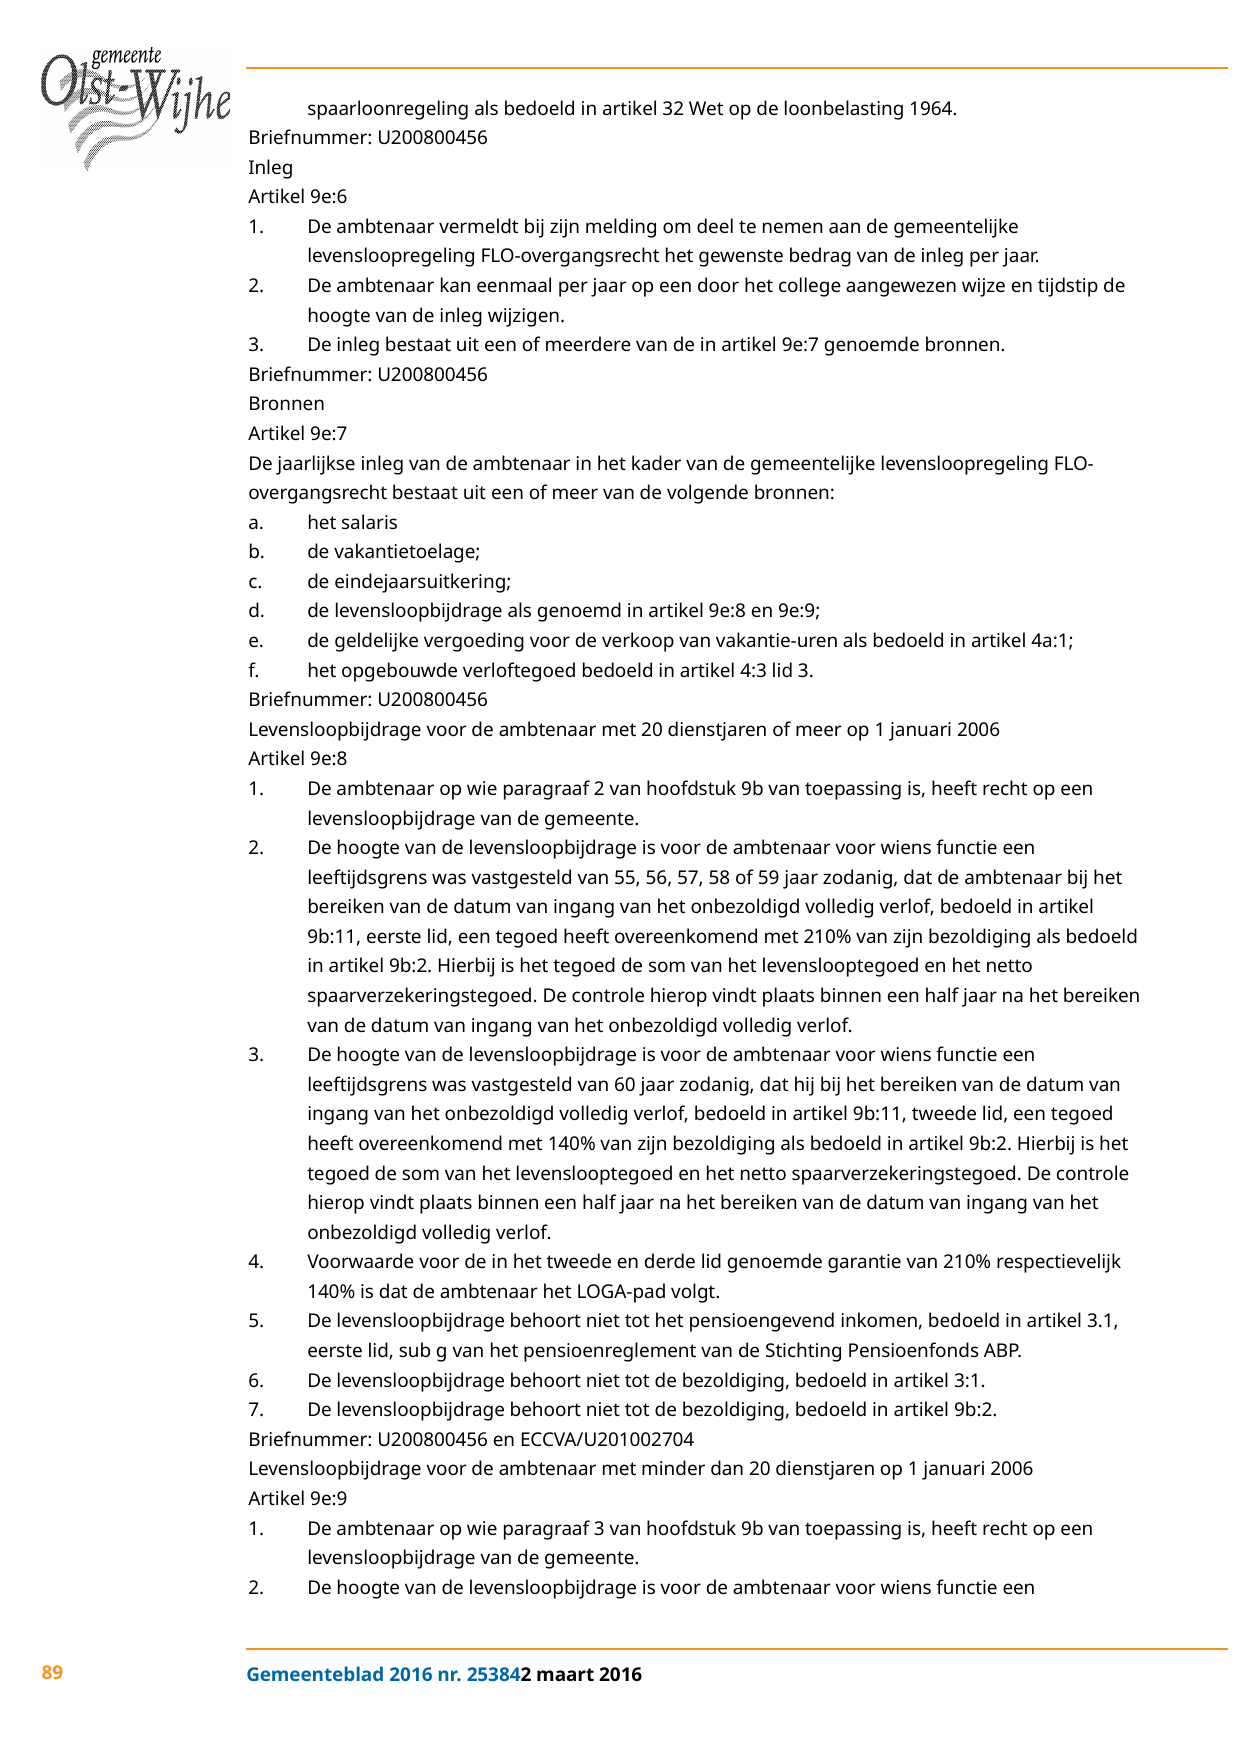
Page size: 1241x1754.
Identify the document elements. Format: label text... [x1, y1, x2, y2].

text Artikel 9e:8 [248, 746, 1152, 771]
text Briefnummer: U200800456 [248, 361, 1152, 387]
list de eindejaarsuitkering; [248, 568, 1152, 594]
text Briefnummer: U200800456 [248, 686, 1152, 712]
text De jaarlijkse inleg van de ambtenaar in het kader van de gemeentelijke levensloopregeling FLO-overgangsrecht bestaat uit een of meer van de volgende bronnen: [248, 450, 1152, 505]
list De ambtenaar kan eenmaal per jaar op een door het college aangewezen wijze en tijdstip de hoogte van de inleg wijzigen. [248, 272, 1152, 328]
list De levensloopbijdrage behoort niet tot het pensioengevend inkomen, bedoeld in artikel 3.1, eerste lid, sub g van het pensioenreglement van de Stichting Pensioenfonds ABP. [248, 1308, 1152, 1363]
list de geldelijke vergoeding voor de verkoop van vakantie-uren als bedoeld in artikel 4a:1; [248, 627, 1152, 653]
text Levensloopbijdrage voor de ambtenaar met minder dan 20 dienstjaren op 1 januari 2006 [248, 1456, 1152, 1481]
list De ambtenaar op wie paragraaf 3 van hoofdstuk 9b van toepassing is, heeft recht op een levensloopbijdrage van de gemeente. [248, 1515, 1152, 1570]
list De levensloopbijdrage behoort niet tot de bezoldiging, bedoeld in artikel 3:1. [248, 1367, 1152, 1393]
text Artikel 9e:6 [248, 183, 1152, 209]
list het opgebouwde verloftegoed bedoeld in artikel 4:3 lid 3. [248, 657, 1152, 683]
list De ambtenaar vermeldt bij zijn melding om deel te nemen aan de gemeentelijke levensloopregeling FLO-overgangsrecht het gewenste bedrag van de inleg per jaar. [248, 213, 1152, 268]
text Levensloopbijdrage voor de ambtenaar met 20 dienstjaren of meer op 1 januari 2006 [248, 716, 1152, 742]
text Briefnummer: U200800456 en ECCVA/U201002704 [248, 1426, 1152, 1452]
list het salaris [248, 509, 1152, 535]
text Artikel 9e:7 [248, 420, 1152, 446]
picture [41, 47, 231, 172]
list de levensloopbijdrage als genoemd in artikel 9e:8 en 9e:9; [248, 598, 1152, 623]
list De inleg bestaat uit een of meerdere van de in artikel 9e:7 genoemde bronnen. [248, 331, 1152, 357]
list De levensloopbijdrage behoort niet tot de bezoldiging, bedoeld in artikel 9b:2. [248, 1396, 1152, 1422]
list spaarloonregeling als bedoeld in artikel 32 Wet op de loonbelasting 1964. [248, 95, 1152, 121]
text Artikel 9e:9 [248, 1485, 1152, 1511]
text Briefnummer: U200800456 [248, 124, 1152, 150]
list de vakantietoelage; [248, 538, 1152, 564]
list Voorwaarde voor de in het tweede en derde lid genoemde garantie van 210% respectievelijk 140% is dat de ambtenaar het LOGA-pad volgt. [248, 1248, 1152, 1304]
text Bronnen [248, 391, 1152, 416]
list De hoogte van de levensloopbijdrage is voor de ambtenaar voor wiens functie een leeftijdsgrens was vastgesteld van 60 jaar zodanig, dat hij bij het bereiken van de datum van ingang van het onbezoldigd volledig verlof, bedoeld in artikel 9b:11, tweede lid, een tegoed heeft overeenkomend met 140% van zijn bezoldiging als bedoeld in artikel 9b:2. Hierbij is het tegoed de som van het levenslooptegoed en het netto spaarverzekeringstegoed. De controle hierop vindt plaats binnen een half jaar na het bereiken van de datum van ingang van het onbezoldigd volledig verlof. [248, 1041, 1152, 1245]
list De ambtenaar op wie paragraaf 2 van hoofdstuk 9b van toepassing is, heeft recht op een levensloopbijdrage van de gemeente. [248, 775, 1152, 831]
list De hoogte van de levensloopbijdrage is voor de ambtenaar voor wiens functie een leeftijdsgrens was vastgesteld van 55, 56, 57, 58 of 59 jaar zodanig, dat de ambtenaar bij het bereiken van de datum van ingang van het onbezoldigd volledig verlof, bedoeld in artikel 9b:11, eerste lid, een tegoed heeft overeenkomend met 210% van zijn bezoldiging als bedoeld in artikel 9b:2. Hierbij is het tegoed de som van het levenslooptegoed en het netto spaarverzekeringstegoed. De controle hierop vindt plaats binnen een half jaar na het bereiken van de datum van ingang van het onbezoldigd volledig verlof. [248, 834, 1152, 1038]
text Inleg [248, 154, 1152, 180]
list De hoogte van de levensloopbijdrage is voor de ambtenaar voor wiens functie een [248, 1574, 1152, 1600]
